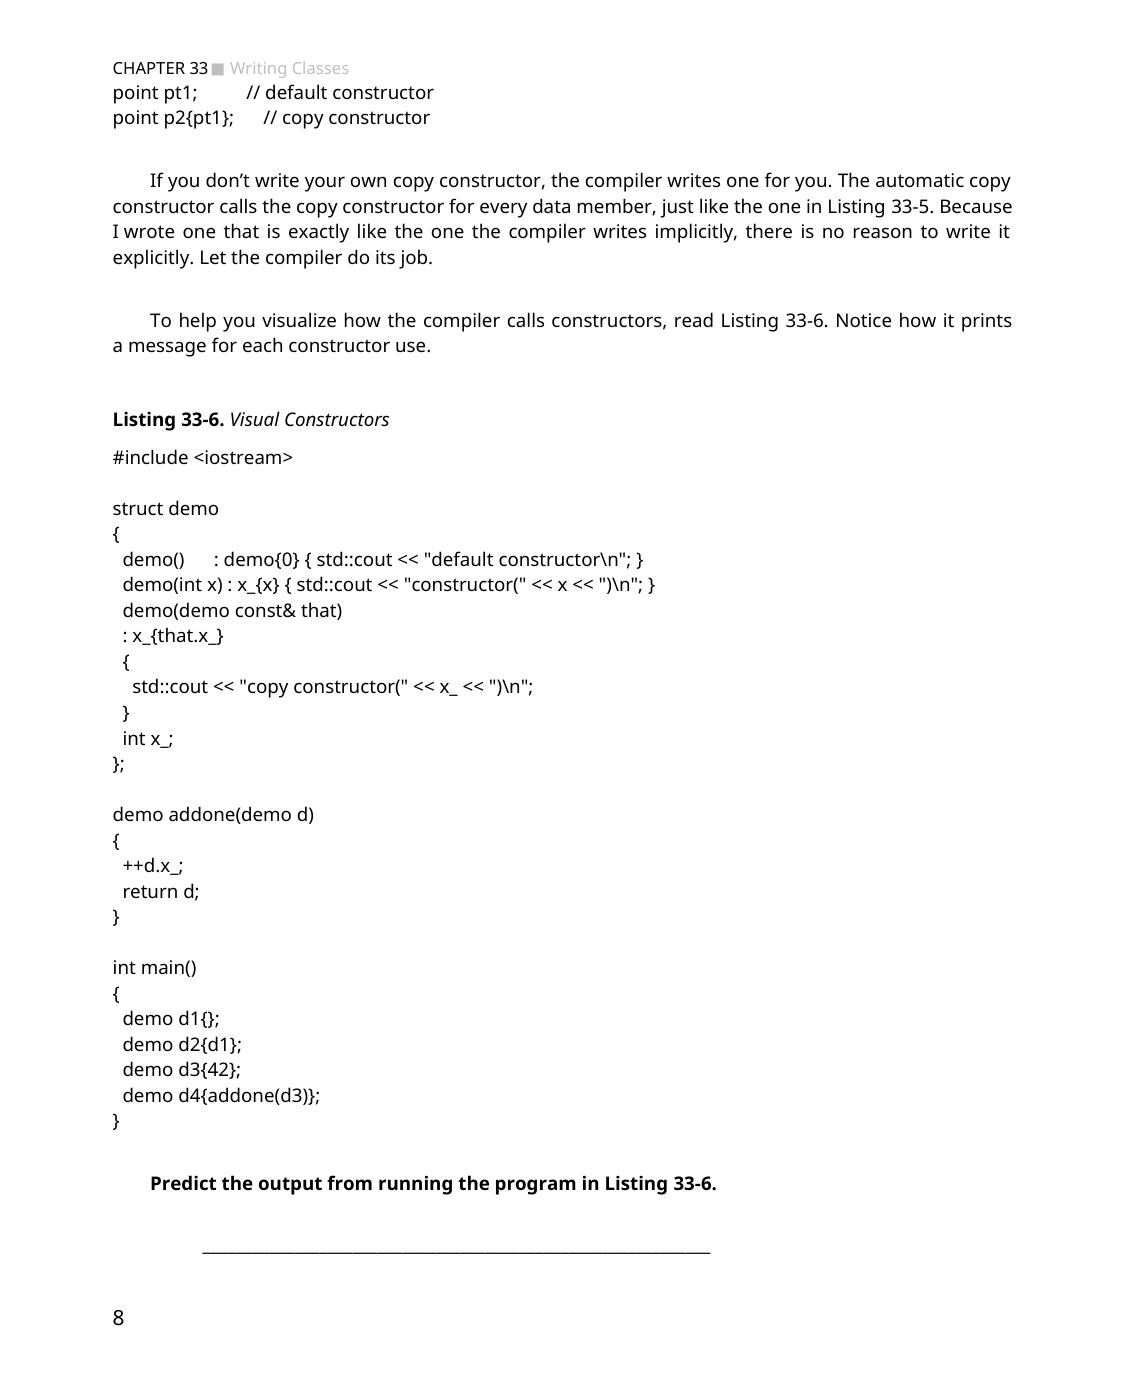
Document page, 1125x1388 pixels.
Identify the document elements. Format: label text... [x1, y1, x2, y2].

text int main() [112, 954, 1012, 980]
text } [112, 1108, 1012, 1133]
text If you don’t write your own copy constructor, the compiler writes one for you. The automatic copy constructor calls the copy constructor for every data member, just like the one in Listing 33-5. Because I wrote one that is exactly like the one the compiler writes implicitly, there is no reason to write it explicitly. Let the compiler do its job. [112, 167, 1012, 269]
text } [112, 699, 1012, 725]
text Predict the output from running the program in Listing 33-6. [112, 1171, 1012, 1196]
text { [112, 648, 1012, 674]
text demo(int x) : x_{x} { std::cout << "constructor(" << x << ")\n"; } [112, 572, 1012, 597]
text #include <iostream> [112, 444, 1012, 469]
text demo addone(demo d) [112, 801, 1012, 827]
text { [112, 980, 1012, 1006]
text int x_; [112, 725, 1012, 750]
text demo d4{addone(d3)}; [112, 1082, 1012, 1108]
text ++d.x_; [112, 852, 1012, 878]
text } [112, 903, 1012, 929]
text : x_{that.x_} [112, 623, 1012, 648]
text struct demo [112, 495, 1012, 521]
text return d; [112, 878, 1012, 903]
text Listing 33-6. Visual Constructors [112, 406, 1012, 432]
list _____________________________________________________________ [202, 1232, 1012, 1257]
text point p2{pt1}; // copy constructor [112, 104, 1012, 130]
text point pt1; // default constructor [112, 79, 1012, 104]
text demo(demo const& that) [112, 597, 1012, 623]
text demo d3{42}; [112, 1057, 1012, 1082]
text demo d1{}; [112, 1006, 1012, 1031]
text }; [112, 750, 1012, 776]
text { [112, 827, 1012, 852]
text { [112, 521, 1012, 546]
text To help you visualize how the compiler calls constructors, read Listing 33-6. Notice how it prints a message for each constructor use. [112, 307, 1012, 358]
text demo() : demo{0} { std::cout << "default constructor\n"; } [112, 546, 1012, 572]
text demo d2{d1}; [112, 1031, 1012, 1057]
text std::cout << "copy constructor(" << x_ << ")\n"; [112, 674, 1012, 699]
